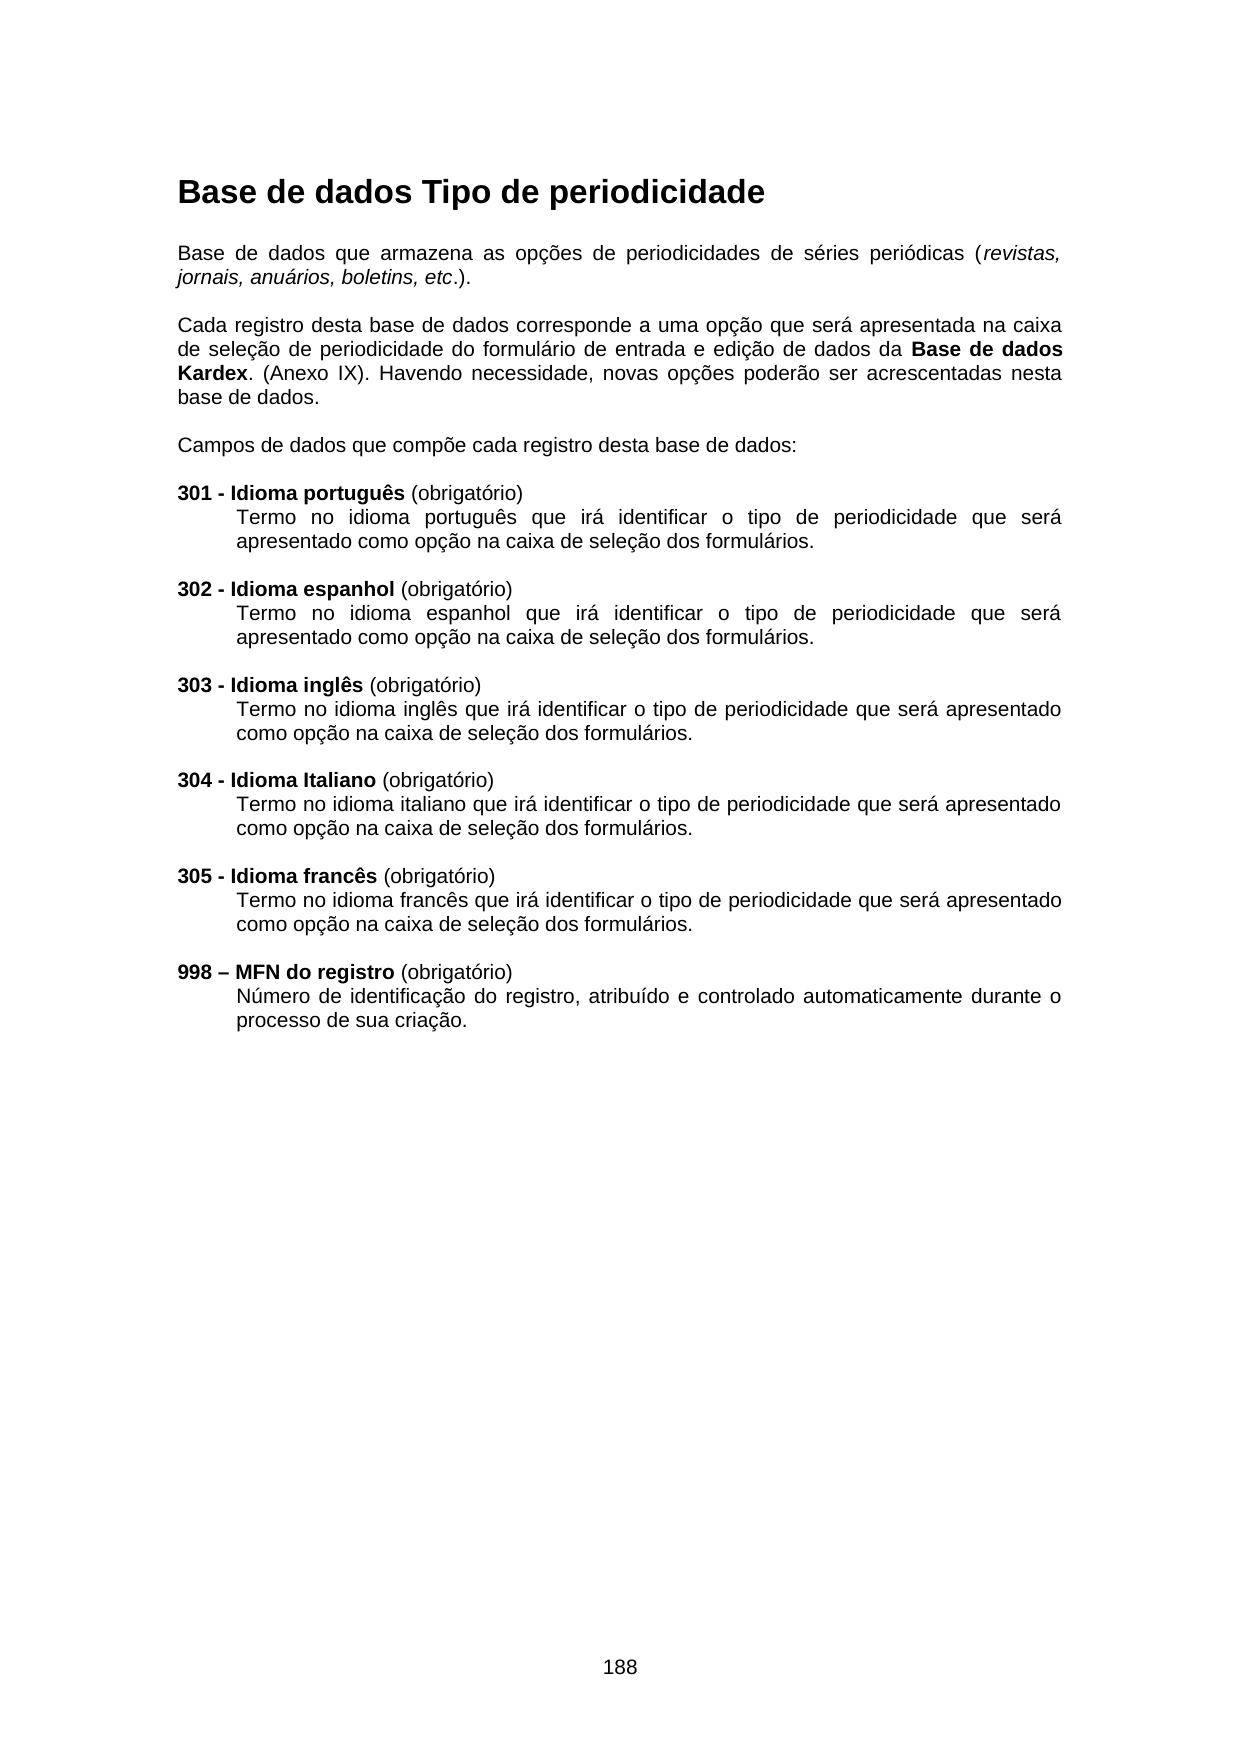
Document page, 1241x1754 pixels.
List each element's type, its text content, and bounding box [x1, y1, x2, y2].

text Termo no idioma espanhol que irá identificar o tipo de periodicidade que será apresentado como opção na caixa de seleção dos formulários. [236, 601, 1063, 648]
text 305 - Idioma francês (obrigatório) [177, 864, 1063, 888]
text 302 - Idioma espanhol (obrigatório) [177, 577, 1063, 601]
text Campos de dados que compõe cada registro desta base de dados: [177, 433, 1063, 457]
text Cada registro desta base de dados corresponde a uma opção que será apresentada na caixa de seleção de periodicidade do formulário de entrada e edição de dados da Base de dados Kardex. (Anexo IX). Havendo necessidade, novas opções poderão ser acrescentadas nesta base de dados. [177, 313, 1063, 409]
text Termo no idioma francês que irá identificar o tipo de periodicidade que será apresentado como opção na caixa de seleção dos formulários. [236, 888, 1063, 936]
text 303 - Idioma inglês (obrigatório) [177, 672, 1063, 696]
text 301 - Idioma português (obrigatório) [177, 481, 1063, 505]
text Termo no idioma inglês que irá identificar o tipo de periodicidade que será apresentado como opção na caixa de seleção dos formulários. [236, 696, 1063, 744]
subtitle Base de dados Tipo de periodicidade [177, 173, 1063, 211]
text 304 - Idioma Italiano (obrigatório) [177, 768, 1063, 792]
text Termo no idioma italiano que irá identificar o tipo de periodicidade que será apresentado como opção na caixa de seleção dos formulários. [236, 792, 1063, 840]
text Termo no idioma português que irá identificar o tipo de periodicidade que será apresentado como opção na caixa de seleção dos formulários. [236, 505, 1063, 553]
text Número de identificação do registro, atribuído e controlado automaticamente durante o processo de sua criação. [236, 984, 1063, 1032]
text 998 – MFN do registro (obrigatório) [177, 960, 1063, 984]
text Base de dados que armazena as opções de periodicidades de séries periódicas (revistas, jornais, anuários, boletins, etc.). [177, 241, 1063, 289]
